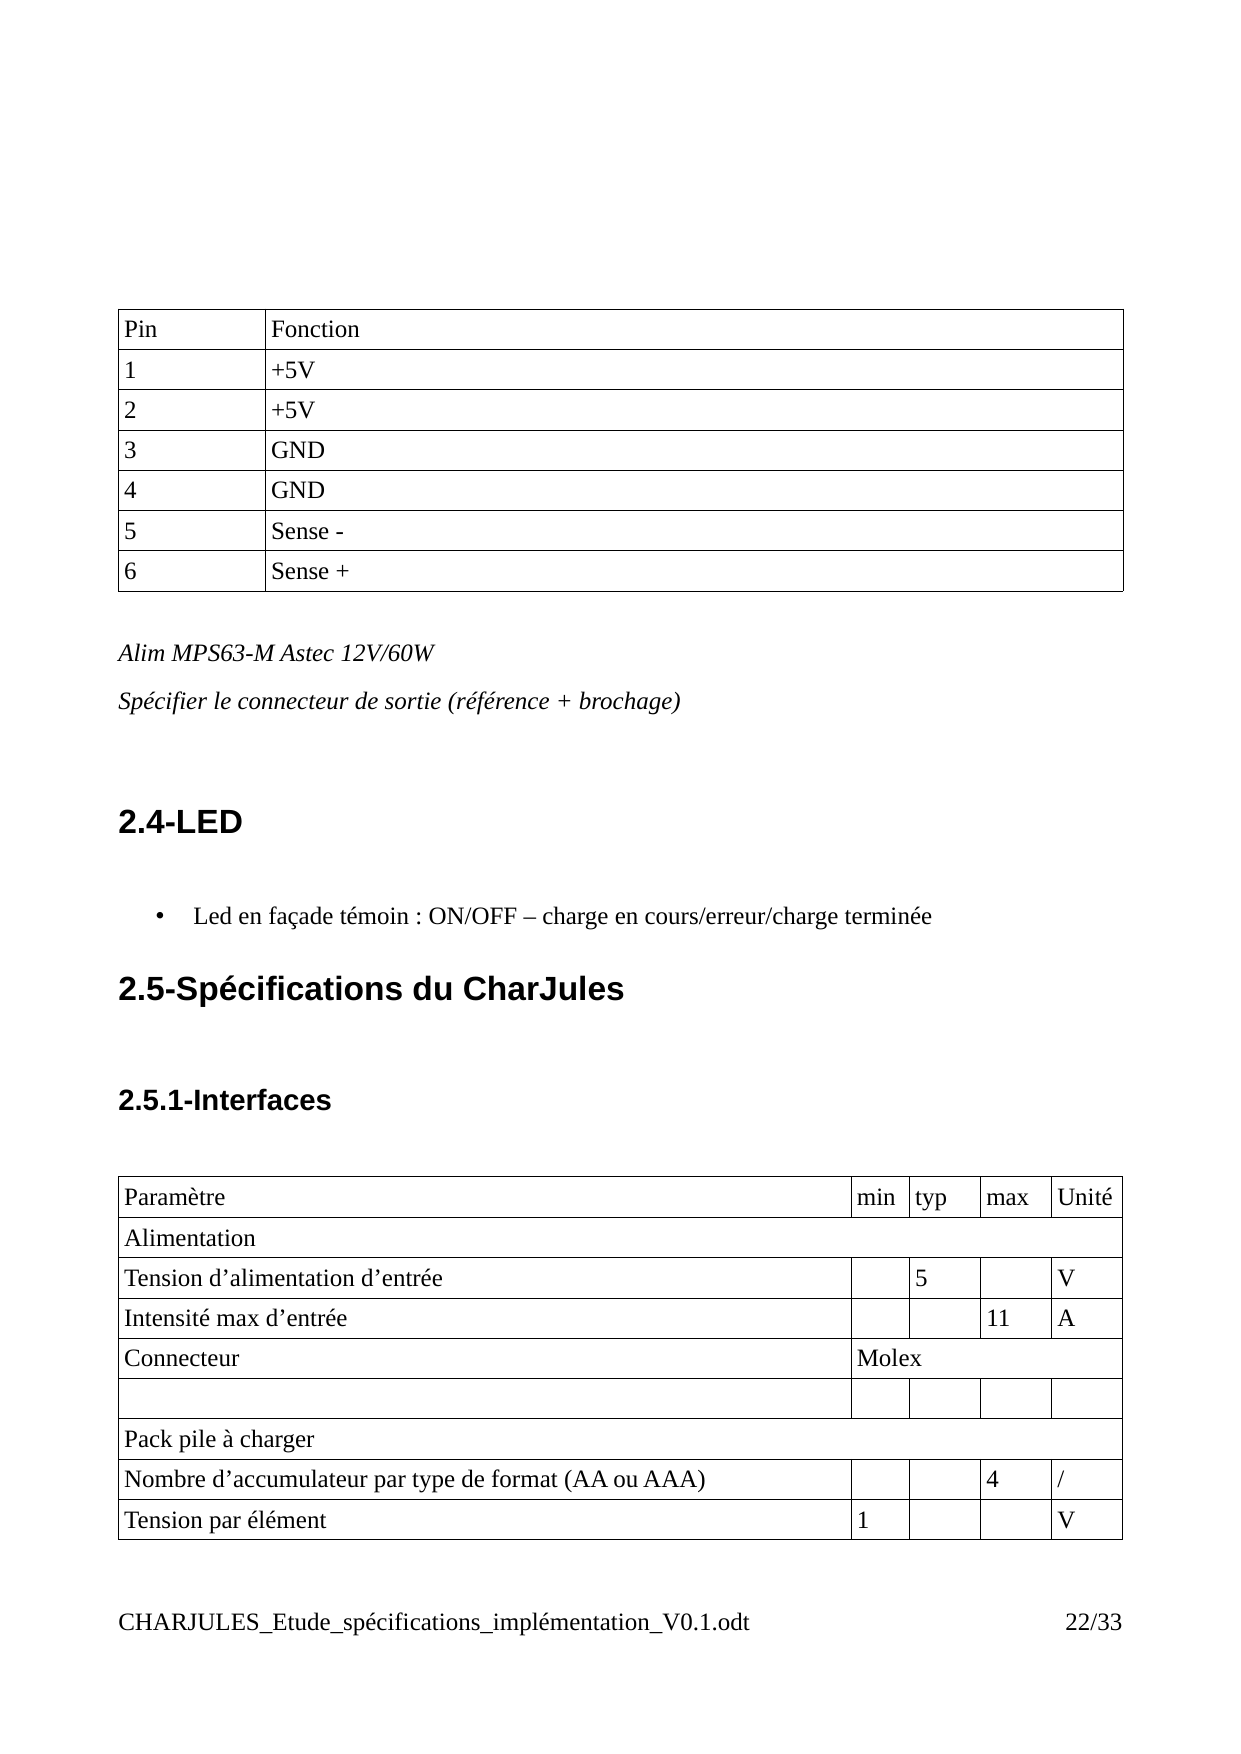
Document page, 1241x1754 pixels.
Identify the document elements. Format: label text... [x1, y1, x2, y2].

table_cell [981, 1258, 1051, 1297]
table_cell Nombre d’accumulateur par type de format (AA ou AAA) [119, 1460, 851, 1499]
table_header Pin [119, 310, 265, 349]
table_cell +5V [266, 350, 1123, 389]
table_cell [1052, 1379, 1122, 1418]
text Spécifier le connecteur de sortie (référence + brochage) [118, 686, 1122, 715]
table_header min [852, 1177, 909, 1217]
table_header Fonction [266, 310, 1123, 349]
subtitle 2.4-LED [118, 802, 1122, 841]
table_cell 1 [119, 350, 265, 389]
table_cell [852, 1299, 909, 1338]
table_cell Molex [852, 1339, 1122, 1378]
table_cell Tension d’alimentation d’entrée [119, 1258, 851, 1297]
subtitle 2.5.1-Interfaces [118, 1083, 1122, 1116]
table_cell Tension par élément [119, 1500, 851, 1539]
table_cell [910, 1299, 980, 1338]
table_cell [910, 1460, 980, 1499]
table_cell 2 [119, 390, 265, 429]
table_header Paramètre [119, 1177, 851, 1217]
table_header max [981, 1177, 1051, 1217]
list Led en façade témoin : ON/OFF – charge en cours/erreur/charge terminée [156, 901, 1122, 929]
table_cell 4 [981, 1460, 1051, 1499]
table_cell V [1052, 1258, 1122, 1297]
table_cell Sense + [266, 551, 1123, 591]
table_cell 4 [119, 471, 265, 510]
table_cell Pack pile à charger [119, 1419, 1122, 1459]
table_cell [852, 1379, 909, 1418]
table_cell 5 [119, 511, 265, 550]
text Alim MPS63-M Astec 12V/60W [118, 638, 1122, 667]
table_cell [852, 1258, 909, 1297]
table_header Unité [1052, 1177, 1122, 1217]
table_cell A [1052, 1299, 1122, 1338]
table_cell / [1052, 1460, 1122, 1499]
table_cell 6 [119, 551, 265, 591]
table_cell [981, 1500, 1051, 1539]
table_cell V [1052, 1500, 1122, 1539]
table_cell +5V [266, 390, 1123, 429]
table_cell 3 [119, 431, 265, 470]
table_cell 1 [852, 1500, 909, 1539]
table_cell 5 [910, 1258, 980, 1297]
table_cell Connecteur [119, 1339, 851, 1378]
table_cell [910, 1500, 980, 1539]
table_cell [981, 1379, 1051, 1418]
table_cell [119, 1379, 851, 1418]
table_cell Sense - [266, 511, 1123, 550]
table_cell GND [266, 431, 1123, 470]
table_cell [852, 1460, 909, 1499]
table_header typ [910, 1177, 980, 1217]
table_cell 11 [981, 1299, 1051, 1338]
table_cell Alimentation [119, 1218, 1122, 1257]
table_cell GND [266, 471, 1123, 510]
subtitle 2.5-Spécifications du CharJules [118, 969, 1122, 1008]
table_cell Intensité max d’entrée [119, 1299, 851, 1338]
table_cell [910, 1379, 980, 1418]
